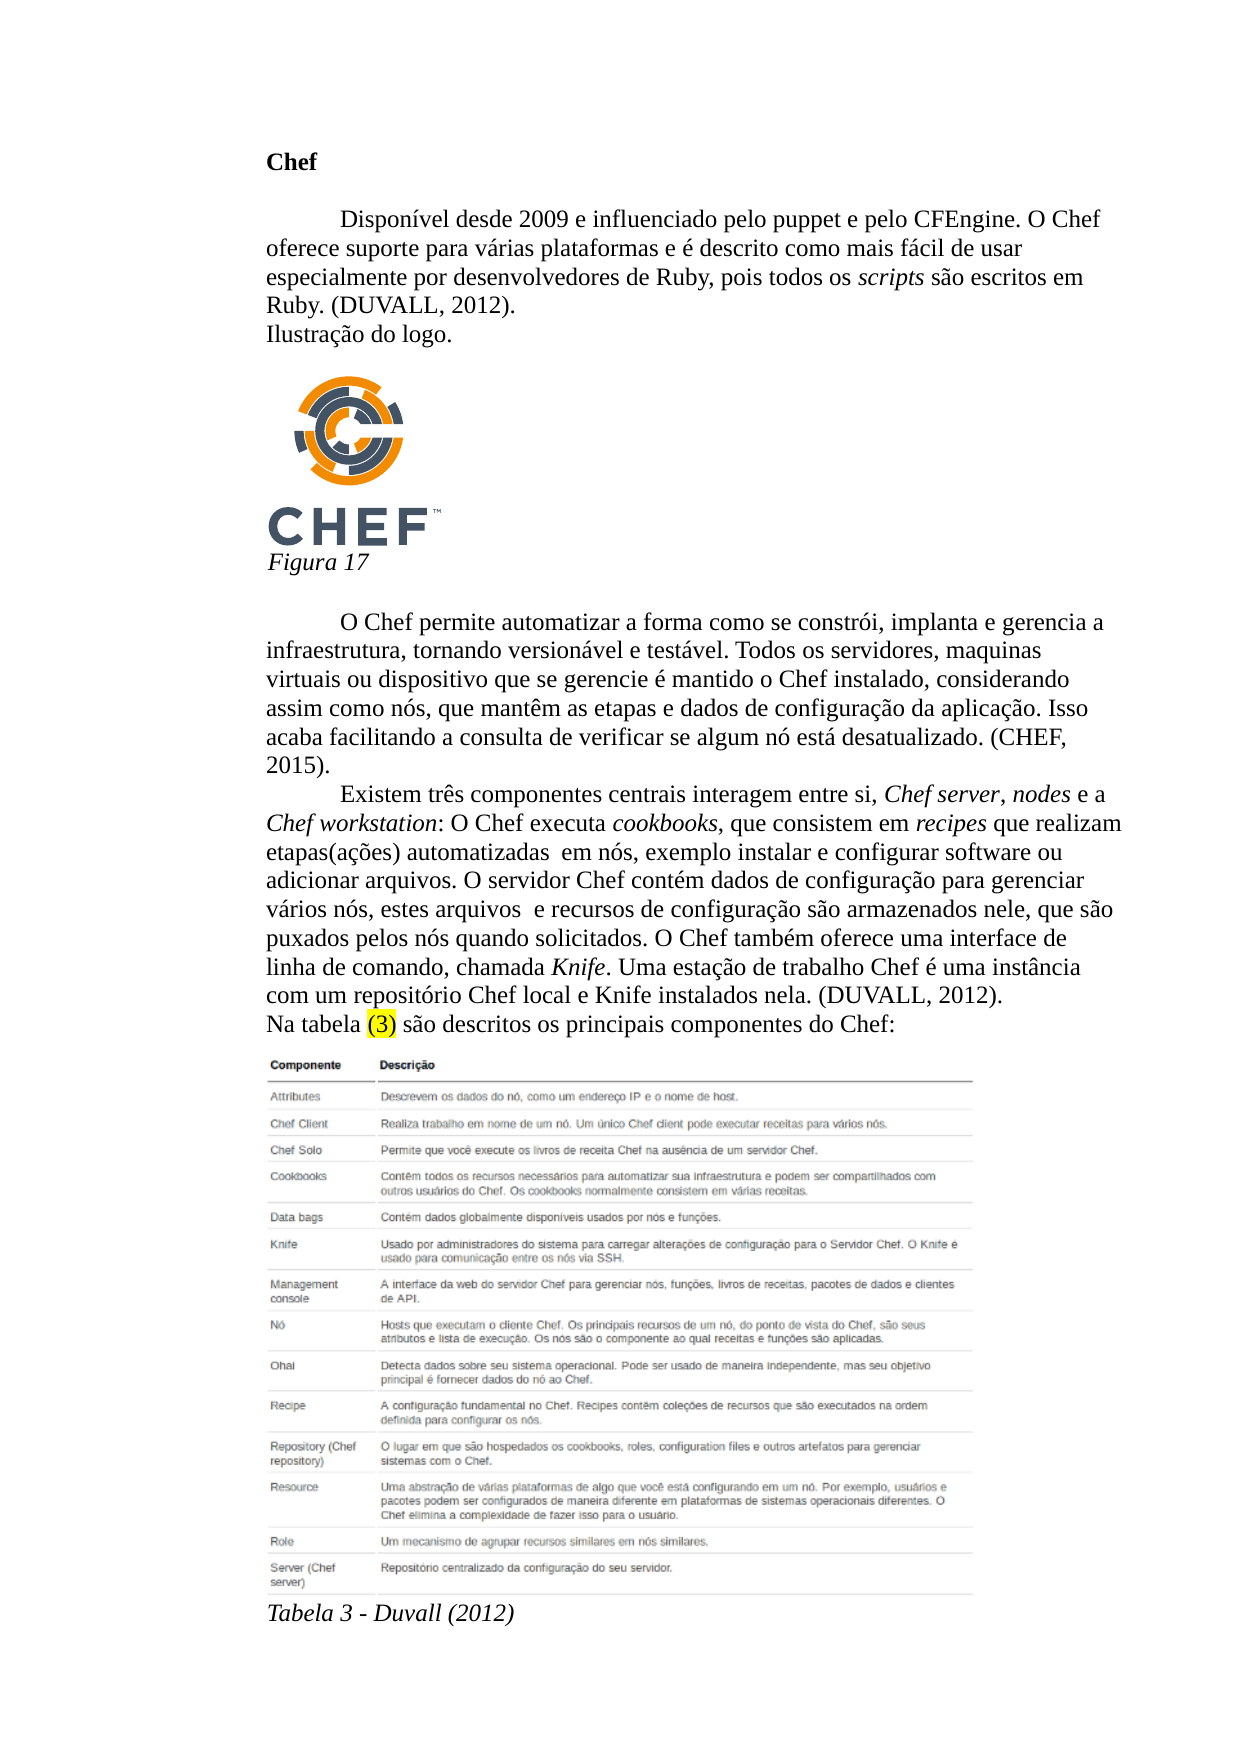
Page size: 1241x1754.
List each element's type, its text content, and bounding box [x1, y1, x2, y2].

picture [266, 1050, 974, 1599]
text Ilustração do logo. [118, 319, 1122, 348]
text Tabela 3 - Duvall (2012) [267, 1599, 973, 1627]
text O Chef permite automatizar a forma como se constrói, implanta e gerencia a infraestrutura, tornando versionável e testável. Todos os servidores, maquinas virtuais ou dispositivo que se gerencie é mantido o Chef instalado, considerando assim como nós, que mantêm as etapas e dados de configuração da aplicação. Isso acaba facilitando a consulta de verificar se algum nó está desatualizado. (CHEF, 2015). [118, 607, 1122, 779]
text Chef [118, 147, 1122, 176]
text Existem três componentes centrais interagem entre si, Chef server, nodes e a Chef workstation: O Chef executa cookbooks, que consistem em recipes que realizam etapas(ações) automatizadas em nós, exemplo instalar e configurar software ou adicionar arquivos. O servidor Chef contém dados de configuração para gerenciar vários nós, estes arquivos e recursos de configuração são armazenados nele, que são puxados pelos nós quando solicitados. O Chef também oferece uma interface de linha de comando, chamada Knife. Uma estação de trabalho Chef é uma instância com um repositório Chef local e Knife instalados nela. (DUVALL, 2012). [118, 779, 1122, 1009]
text Figura 17 [268, 375, 442, 575]
text Disponível desde 2009 e influenciado pelo puppet e pelo CFEngine. O Chef oferece suporte para várias plataformas e é descrito como mais fácil de usar especialmente por desenvolvedores de Ruby, pois todos os scripts são escritos em Ruby. (DUVALL, 2012). [118, 204, 1122, 319]
text Na tabela (3) são descritos os principais componentes do Chef: [118, 1009, 1122, 1038]
